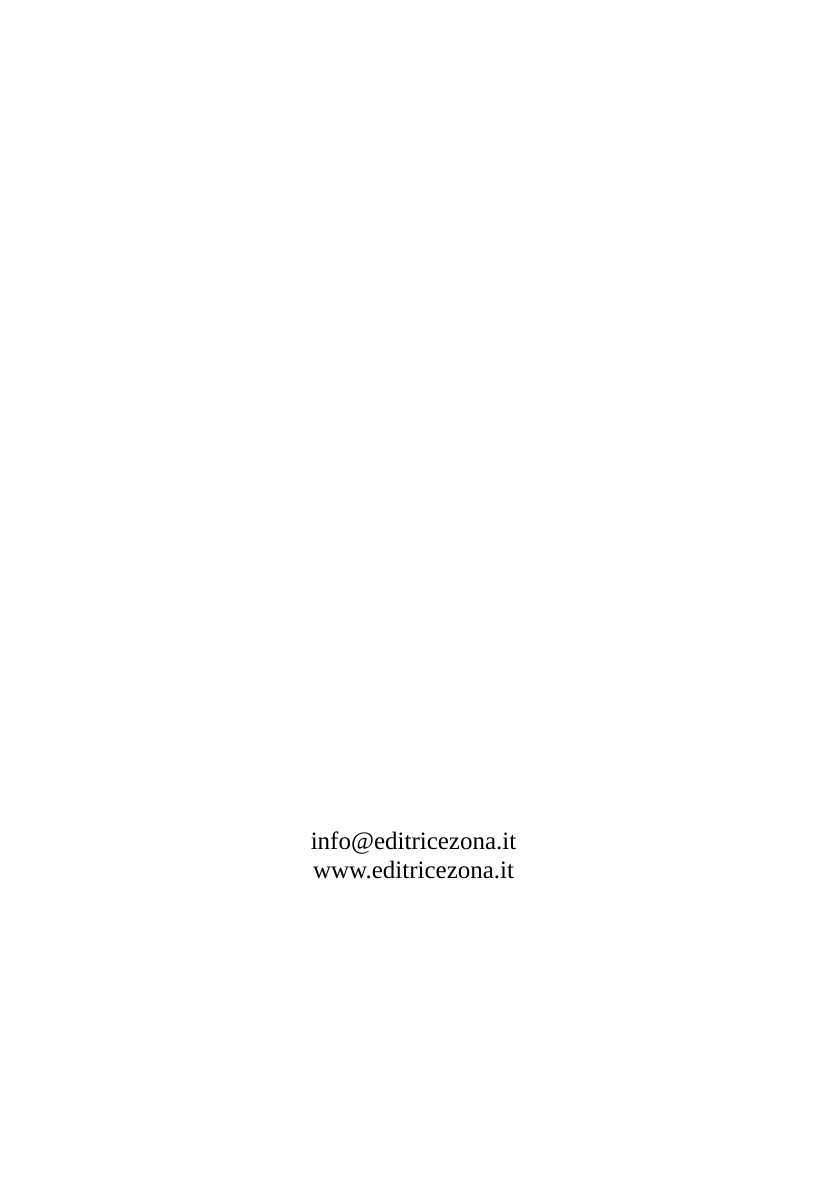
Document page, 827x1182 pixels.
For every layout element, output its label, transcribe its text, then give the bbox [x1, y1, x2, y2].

text info@editricezona.it www.editricezona.it [88, 826, 738, 884]
